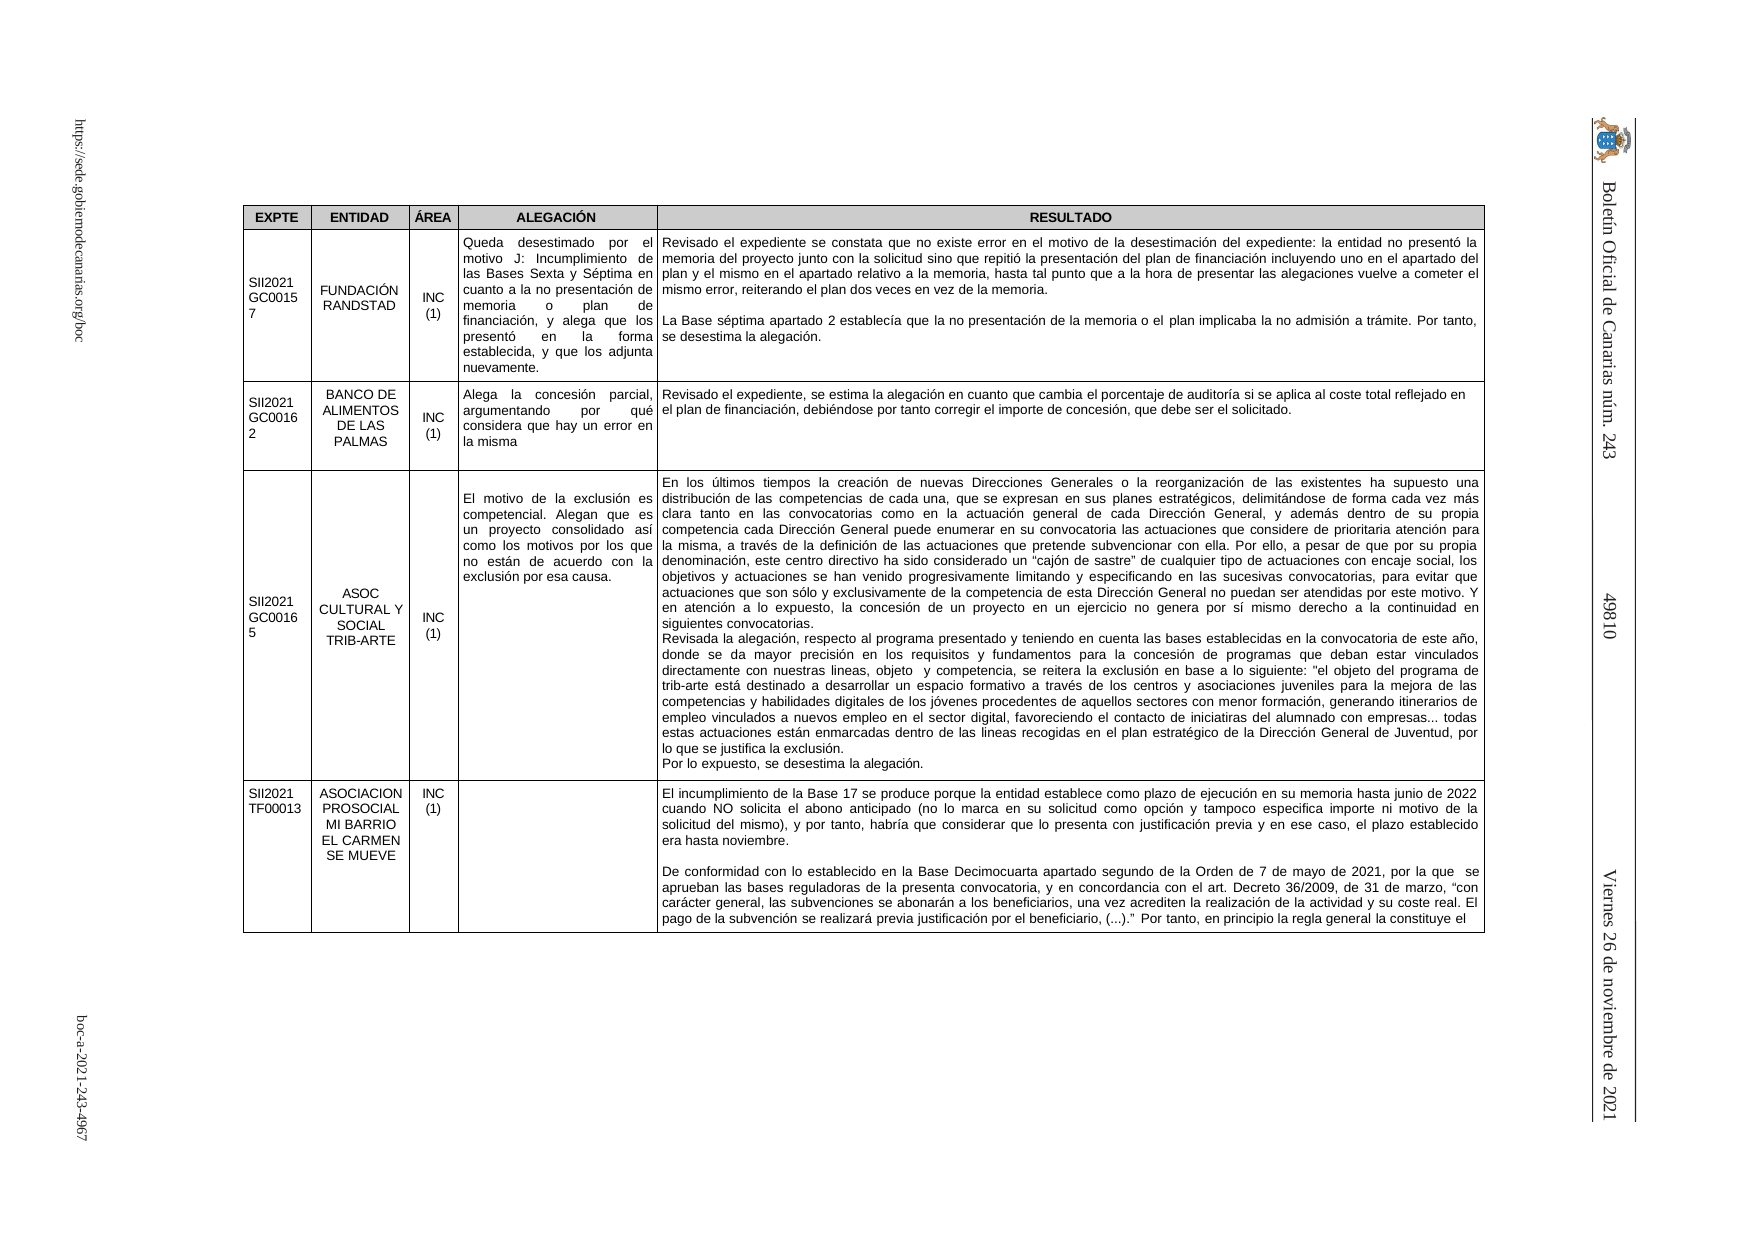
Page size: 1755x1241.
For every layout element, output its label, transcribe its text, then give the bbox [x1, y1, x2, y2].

table_cell ASOC CULTURAL Y SOCIAL TRIB-ARTE [312, 471, 409, 780]
text Boletín Oficial de Canarias núm. 243 [1599, 181, 1621, 462]
table_cell INC (1) [410, 471, 458, 780]
text https://sede.gobiernodecanarias.org/boc [72, 119, 89, 352]
table_cell INC (1) [410, 382, 458, 469]
table_header RESULTADO [658, 206, 1484, 229]
table_cell SII2021 GC0015 7 [244, 230, 311, 381]
text Viernes 26 de noviembre de 2021 [1600, 869, 1621, 1124]
table_cell Revisado el expediente se constata que no existe error en el motivo de la desestimación del expediente: la entidad no presentó la memoria del proyecto junto con la solicitud sino que repitió la presentación del plan de financiación incluyendo uno en el apartado del plan y el mismo en el apartado relativo a la memoria, hasta tal punto que a la hora de presentar las alegaciones vuelve a cometer el mismo error, reiterando el plan dos veces en vez de la memoria. La Base séptima apartado 2 establecía que la no presentación de la memoria o el plan implicaba la no admisión a trámite. Por tanto, se desestima la alegación. [658, 230, 1484, 381]
table_cell Alega la concesión parcial, argumentando por qué considera que hay un error en la misma [459, 382, 657, 469]
table_cell Queda desestimado por el motivo J: Incumplimiento de las Bases Sexta y Séptima en cuanto a la no presentación de memoria o plan de financiación, y alega que los presentó en la forma establecida, y que los adjunta nuevamente. [459, 230, 657, 381]
table_cell SII2021 GC0016 2 [244, 382, 311, 469]
table_cell En los últimos tiempos la creación de nuevas Direcciones Generales o la reorganización de las existentes ha supuesto una distribución de las competencias de cada una, que se expresan en sus planes estratégicos, delimitándose de forma cada vez más clara tanto en las convocatorias como en la actuación general de cada Dirección General, y además dentro de su propia competencia cada Dirección General puede enumerar en su convocatoria las actuaciones que considere de prioritaria atención para la misma, a través de la definición de las actuaciones que pretende subvencionar con ella. Por ello, a pesar de que por su propia denominación, este centro directivo ha sido considerado un “cajón de sastre” de cualquier tipo de actuaciones con encaje social, los objetivos y actuaciones se han venido progresivamente limitando y especificando en las sucesivas convocatorias, para evitar que actuaciones que son sólo y exclusivamente de la competencia de esta Dirección General no puedan ser atendidas por este motivo. Y en atención a lo expuesto, la concesión de un proyecto en un ejercicio no genera por sí mismo derecho a la continuidad en siguientes convocatorias. Revisada la alegación, respecto al programa presentado y teniendo en cuenta las bases establecidas en la convocatoria de este año, donde se da mayor precisión en los requisitos y fundamentos para la concesión de programas que deban estar vinculados directamente con nuestras lineas, objeto y competencia, se reitera la exclusión en base a lo siguiente: "el objeto del programa de trib-arte está destinado a desarrollar un espacio formativo a través de los centros y asociaciones juveniles para la mejora de las competencias y habilidades digitales de los jóvenes procedentes de aquellos sectores con menor formación, generando itinerarios de empleo vinculados a nuevos empleo en el sector digital, favoreciendo el contacto de iniciatiras del alumnado con empresas... todas estas actuaciones están enmarcadas dentro de las lineas recogidas en el plan estratégico de la Dirección General de Juventud, por lo que se justifica la exclusión. Por lo expuesto, se desestima la alegación. [658, 471, 1484, 780]
table_cell INC (1) [410, 781, 458, 932]
table_cell INC (1) [410, 230, 458, 381]
table_cell BANCO DE ALIMENTOS DE LAS PALMAS [312, 382, 409, 469]
table_cell Revisado el expediente, se estima la alegación en cuanto que cambia el porcentaje de auditoría si se aplica al coste total reflejado en el plan de financiación, debiéndose por tanto corregir el importe de concesión, que debe ser el solicitado. [658, 382, 1484, 469]
table_cell [459, 781, 657, 932]
table_cell El motivo de la exclusión es competencial. Alegan que es un proyecto consolidado así como los motivos por los que no están de acuerdo con la exclusión por esa causa. [459, 471, 657, 780]
table_header ALEGACIÓN [459, 206, 657, 229]
table_cell El incumplimiento de la Base 17 se produce porque la entidad establece como plazo de ejecución en su memoria hasta junio de 2022 cuando NO solicita el abono anticipado (no lo marca en su solicitud como opción y tampoco especifica importe ni motivo de la solicitud del mismo), y por tanto, habría que considerar que lo presenta con justificación previa y en ese caso, el plazo establecido era hasta noviembre. De conformidad con lo establecido en la Base Decimocuarta apartado segundo de la Orden de 7 de mayo de 2021, por la que se aprueban las bases reguladoras de la presenta convocatoria, y en concordancia con el art. Decreto 36/2009, de 31 de marzo, “con carácter general, las subvenciones se abonarán a los beneficiarios, una vez acrediten la realización de la actividad y su coste real. El pago de la subvención se realizará previa justificación por el beneficiario, (...).” Por tanto, en principio la regla general la constituye el [658, 781, 1484, 932]
table_header ENTIDAD [312, 206, 409, 229]
table_cell ASOCIACION PROSOCIAL MI BARRIO EL CARMEN SE MUEVE [312, 781, 409, 932]
table_header EXPTE [244, 206, 311, 229]
table_header ÁREA [410, 206, 458, 229]
text boc-a-2021-243-4967 [74, 1016, 91, 1145]
table_cell SII2021 TF00013 [244, 781, 311, 932]
table_cell FUNDACIÓN RANDSTAD [312, 230, 409, 381]
table_cell SII2021 GC0016 5 [244, 471, 311, 780]
text 49810 [1600, 593, 1621, 642]
